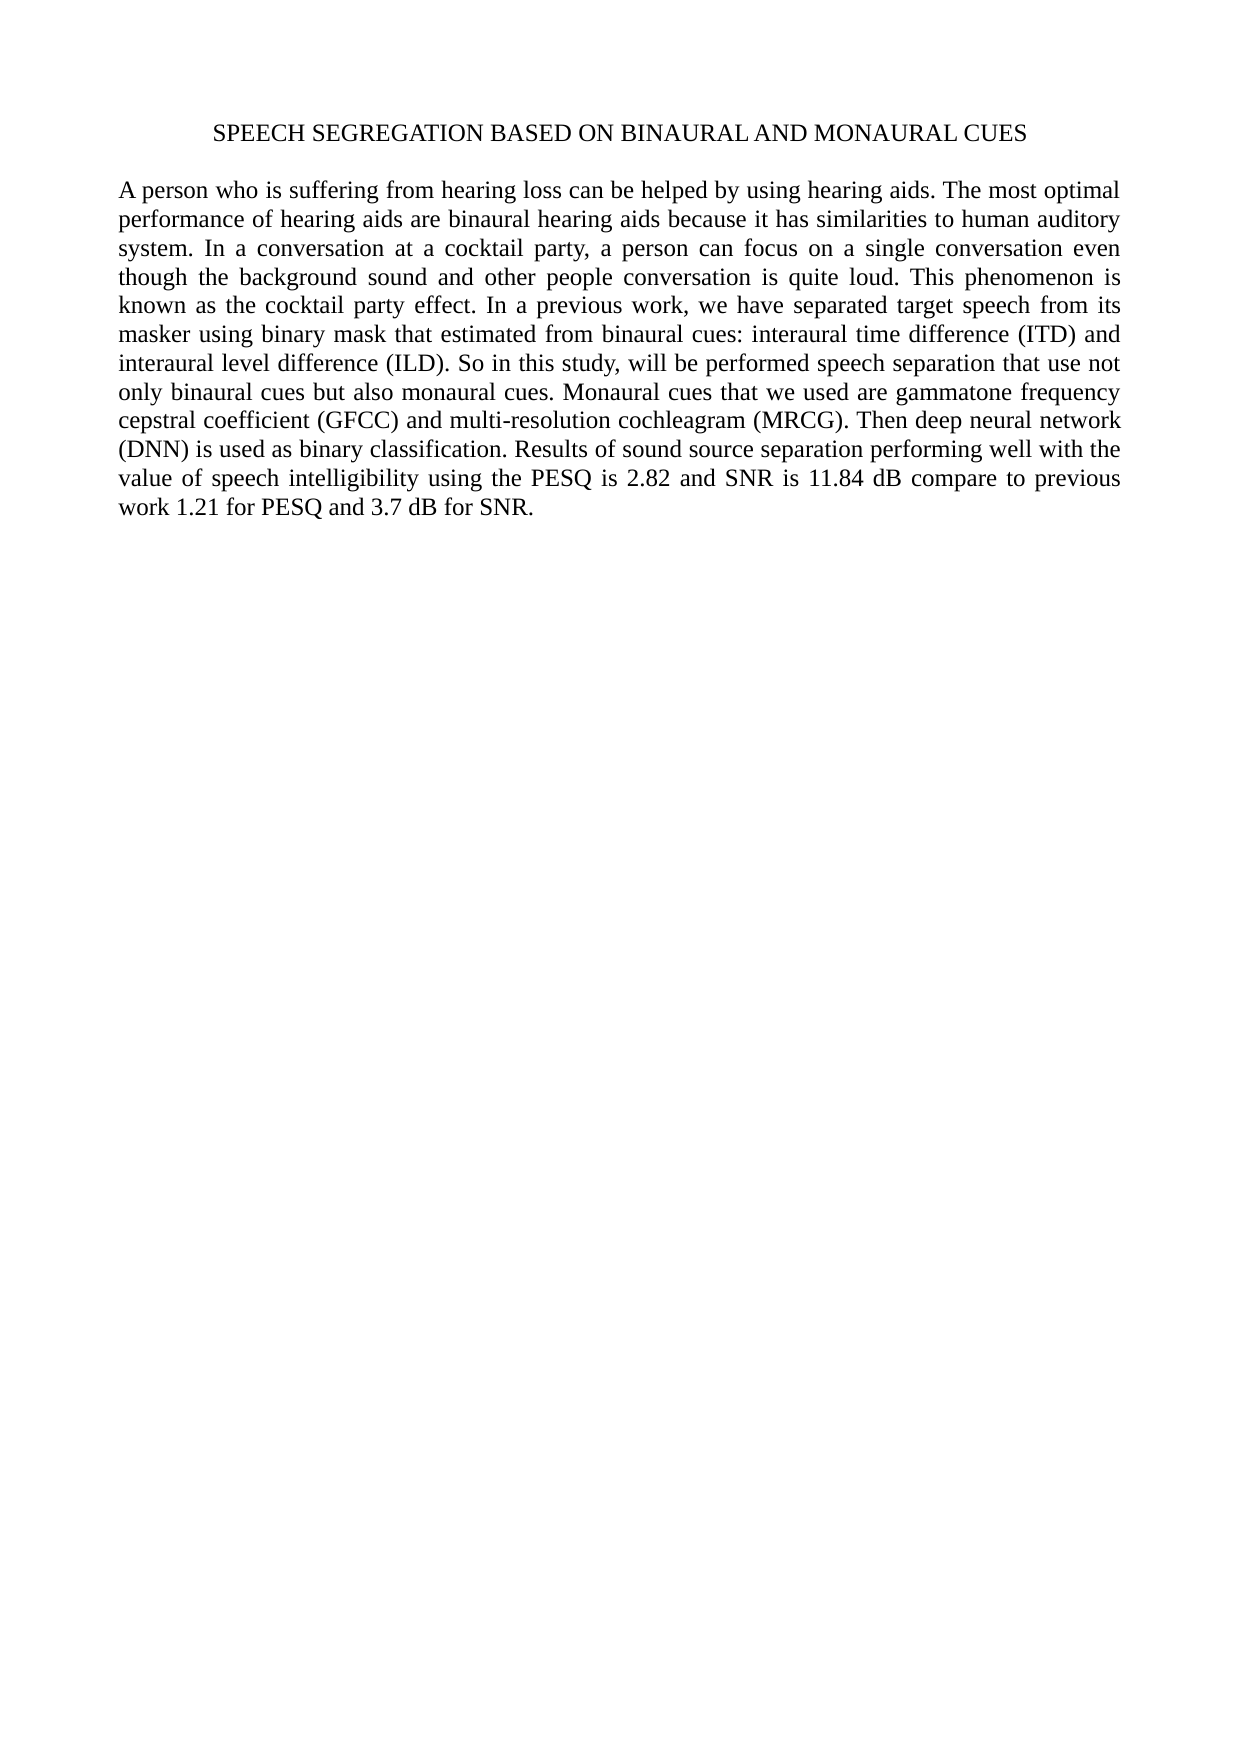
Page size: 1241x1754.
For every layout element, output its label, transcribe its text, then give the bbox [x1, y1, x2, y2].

text SPEECH SEGREGATION BASED ON BINAURAL AND MONAURAL CUES [118, 118, 1122, 147]
text A person who is suffering from hearing loss can be helped by using hearing aids. The most optimal performance of hearing aids are binaural hearing aids because it has similarities to human auditory system. In a conversation at a cocktail party, a person can focus on a single conversation even though the background sound and other people conversation is quite loud. This phenomenon is known as the cocktail party effect. In a previous work, we have separated target speech from its masker using binary mask that estimated from binaural cues: interaural time difference (ITD) and interaural level difference (ILD). So in this study, will be performed speech separation that use not only binaural cues but also monaural cues. Monaural cues that we used are gammatone frequency cepstral coefficient (GFCC) and multi-resolution cochleagram (MRCG). Then deep neural network (DNN) is used as binary classification. Results of sound source separation performing well with the value of speech intelligibility using the PESQ is 2.82 and SNR is 11.84 dB compare to previous work 1.21 for PESQ and 3.7 dB for SNR. [118, 176, 1122, 521]
